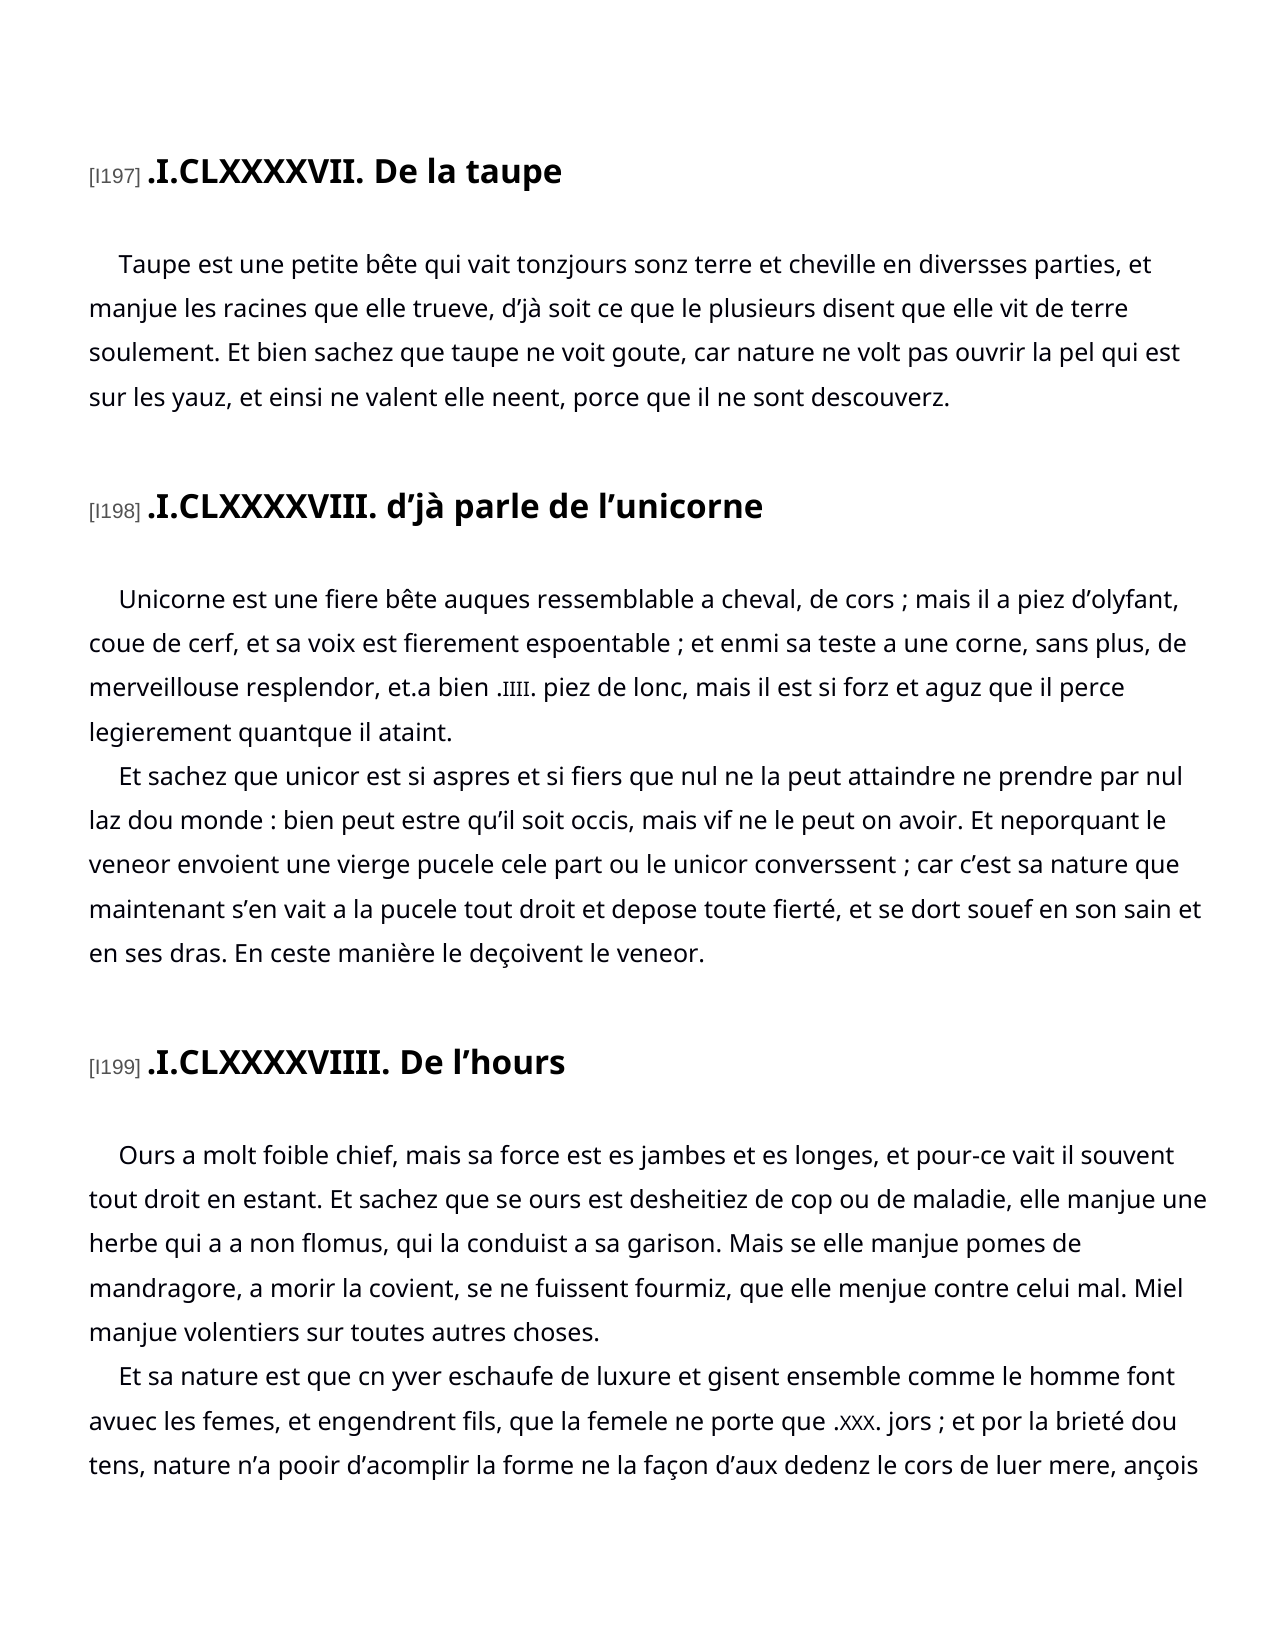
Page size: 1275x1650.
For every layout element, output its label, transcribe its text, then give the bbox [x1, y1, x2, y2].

text Et sachez que unicor est si aspres et si fiers que nul ne la peut attaindre ne prendre par nul laz dou monde : bien peut estre qu’il soit occis, mais vif ne le peut on avoir. Et neporquant le veneor envoient une vierge pucele cele part ou le unicor converssent ; car c’est sa nature que maintenant s’en vait a la pucele tout droit et depose toute fierté, et se dort souef en son sain et en ses dras. En ceste manière le deçoivent le veneor. [89, 758, 1216, 969]
text Ours a molt foible chief, mais sa force est es jambes et es longes, et pour-ce vait il souvent tout droit en estant. Et sachez que se ours est desheitiez de cop ou de maladie, elle manjue une herbe qui a a non flomus, qui la conduist a sa garison. Mais se elle manjue pomes de mandragore, a morir la covient, se ne fuissent fourmiz, que elle menjue contre celui mal. Miel manjue volentiers sur toutes autres choses. [89, 1138, 1216, 1349]
text Unicorne est une fiere bête auques ressemblable a cheval, de cors ; mais il a piez d’olyfant, coue de cerf, et sa voix est fierement espoentable ; et enmi sa teste a une corne, sans plus, de merveillouse resplendor, et.a bien .iiii. piez de lonc, mais il est si forz et aguz que il perce legierement quantque il ataint. [89, 581, 1216, 748]
subtitle [I197] .I.CLXXXXVII. De la taupe [89, 148, 1216, 193]
subtitle [I198] .I.CLXXXXVIII. d’jà parle de l’unicorne [89, 483, 1216, 528]
subtitle [I199] .I.CLXXXXVIIII. De l’hours [89, 1039, 1216, 1084]
text Taupe est une petite bête qui vait tonzjours sonz terre et cheville en diversses parties, et manjue les racines que elle trueve, d’jà soit ce que le plusieurs disent que elle vit de terre soulement. Et bien sachez que taupe ne voit goute, car nature ne volt pas ouvrir la pel qui est sur les yauz, et einsi ne valent elle neent, porce que il ne sont descouverz. [89, 246, 1216, 413]
text Et sa nature est que cn yver eschaufe de luxure et gisent ensemble comme le homme font avuec les femes, et engendrent fils, que la femele ne porte que .xxx. jors ; et por la brieté dou tens, nature n’a pooir d’acomplir la forme ne la façon d’aux dedenz le cors de luer mere, ançois [89, 1359, 1216, 1482]
